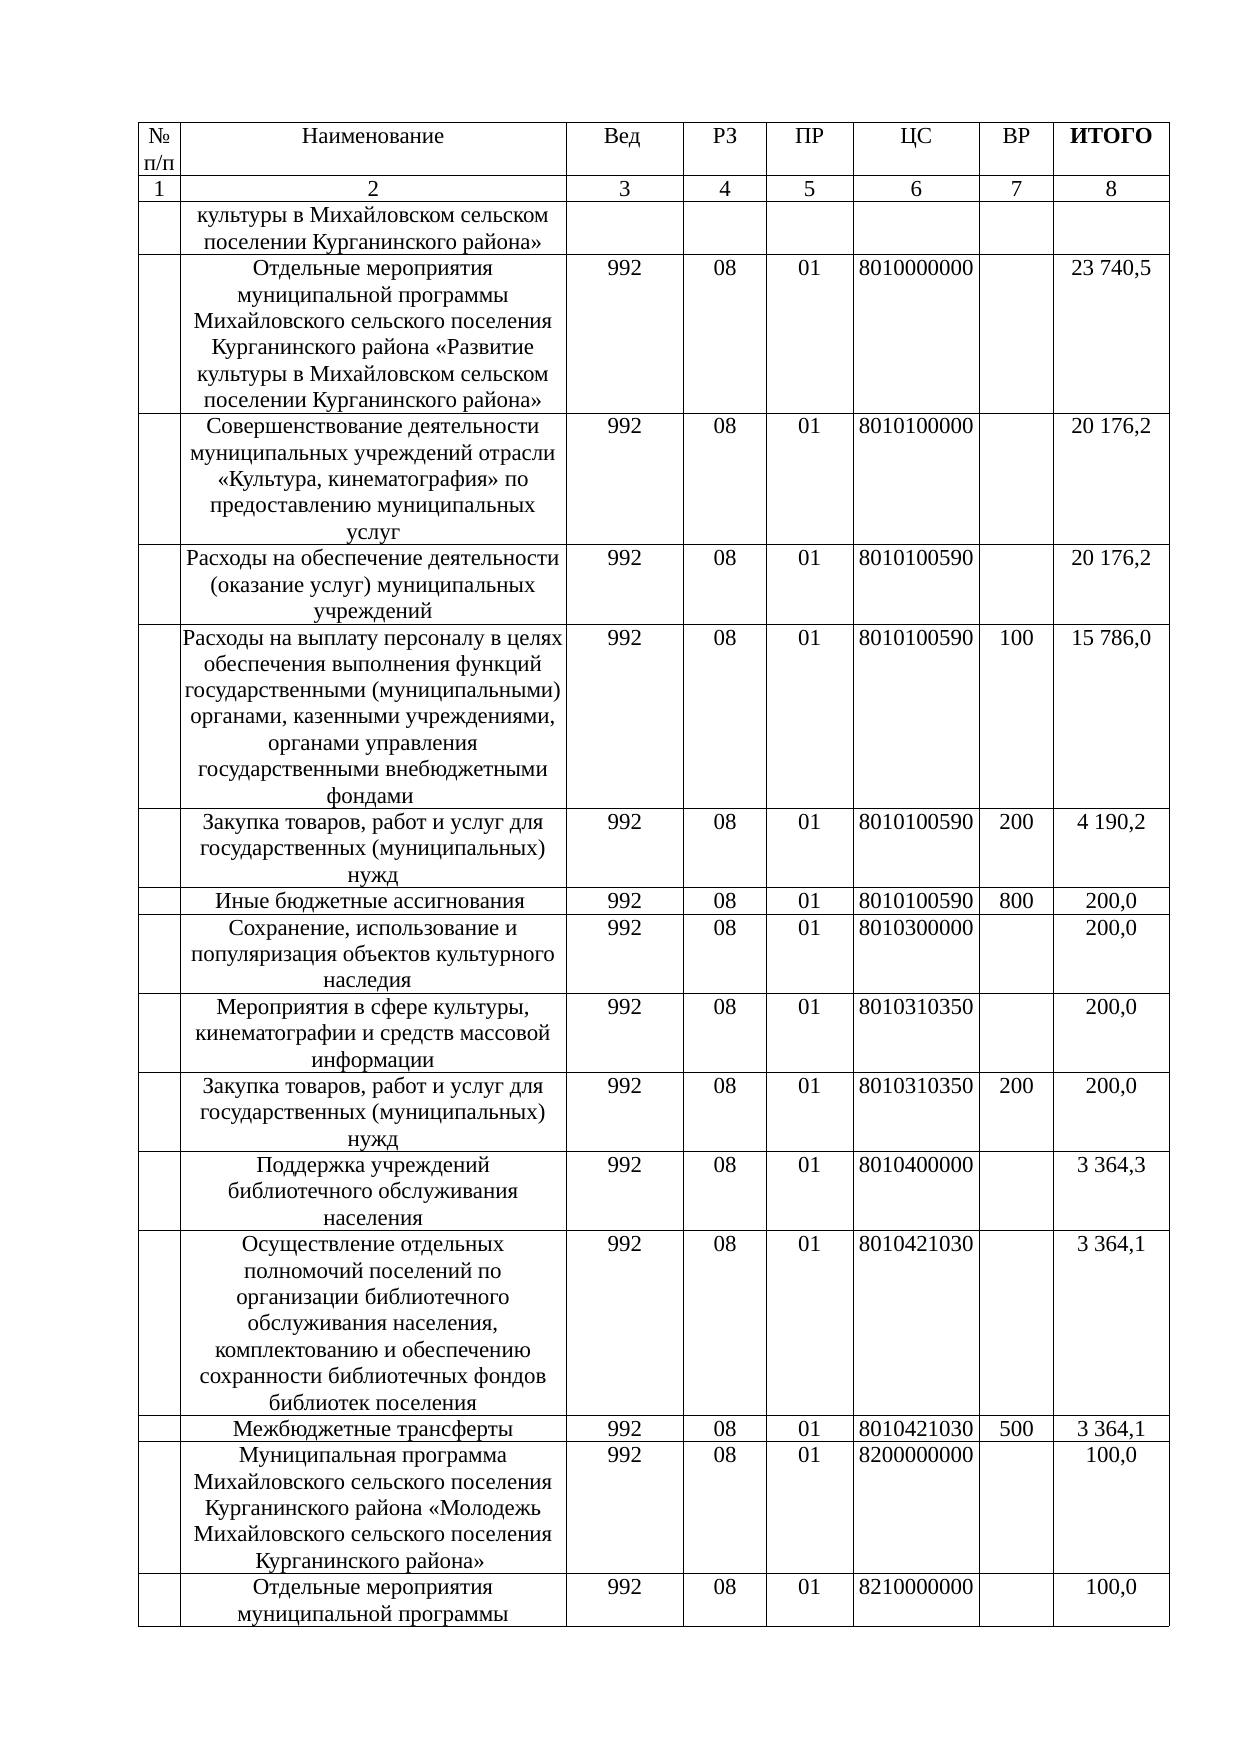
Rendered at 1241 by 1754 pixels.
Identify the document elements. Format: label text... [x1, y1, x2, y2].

table_cell 01 [767, 1231, 853, 1415]
table_cell [980, 994, 1053, 1072]
table_cell 2 [181, 176, 566, 201]
table_cell 01 [767, 1574, 853, 1626]
table_cell 08 [684, 1073, 766, 1151]
table_cell 01 [767, 255, 853, 412]
table_cell 200,0 [1054, 915, 1169, 993]
table_cell 8010100590 [854, 888, 979, 914]
table_cell 08 [684, 915, 766, 993]
table_cell Расходы на выплату персоналу в целях обеспечения выполнения функций государственными (муниципальными) органами, казенными учреждениями, органами управления государственными внебюджетными фондами [181, 625, 566, 808]
table_cell 8010100000 [854, 414, 979, 544]
table_cell Осуществление отдельных полномочий поселений по организации библиотечного обслуживания населения, комплектованию и обеспечению сохранности библиотечных фондов библиотек поселения [181, 1231, 566, 1415]
table_header Вед [567, 123, 683, 175]
table_cell 01 [767, 809, 853, 887]
table_cell 08 [684, 1416, 766, 1441]
table_cell 01 [767, 915, 853, 993]
table_cell 3 364,1 [1054, 1416, 1169, 1441]
table_cell [980, 1442, 1053, 1573]
table_cell 01 [767, 994, 853, 1072]
table_cell 01 [767, 545, 853, 623]
table_cell 01 [767, 888, 853, 914]
table_cell 200,0 [1054, 994, 1169, 1072]
table_cell 08 [684, 1442, 766, 1573]
table_cell 200,0 [1054, 888, 1169, 914]
table_cell [684, 202, 766, 254]
table_cell Муниципальная программа Михайловского сельского поселения Курганинского района «Молодежь Михайловского сельского поселения Курганинского района» [181, 1442, 566, 1573]
table_cell 800 [980, 888, 1053, 914]
table_cell [139, 1231, 180, 1415]
table_cell 992 [567, 1442, 683, 1573]
table_cell 200,0 [1054, 1073, 1169, 1151]
table_cell [139, 1416, 180, 1441]
table_cell Иные бюджетные ассигнования [181, 888, 566, 914]
table_cell 08 [684, 414, 766, 544]
table_cell 23 740,5 [1054, 255, 1169, 412]
table_cell 8010310350 [854, 994, 979, 1072]
table_header Наименование [181, 123, 566, 175]
table_cell 8010310350 [854, 1073, 979, 1151]
table_cell Отдельные мероприятия муниципальной программы Михайловского сельского поселения Курганинского района «Развитие культуры в Михайловском сельском поселении Курганинского района» [181, 255, 566, 412]
table_cell 7 [980, 176, 1053, 201]
table_cell 08 [684, 888, 766, 914]
table_cell Совершенствование деятельности муниципальных учреждений отрасли «Культура, кинематография» по предоставлению муниципальных услуг [181, 414, 566, 544]
table_cell 3 364,1 [1054, 1231, 1169, 1415]
table_cell 08 [684, 1231, 766, 1415]
table_cell [980, 202, 1053, 254]
table_cell 500 [980, 1416, 1053, 1441]
table_cell 08 [684, 255, 766, 412]
table_cell 992 [567, 888, 683, 914]
table_cell 200 [980, 1073, 1053, 1151]
table_cell 8010000000 [854, 255, 979, 412]
table_cell [980, 1574, 1053, 1626]
table_cell 01 [767, 1152, 853, 1230]
table_cell 01 [767, 625, 853, 808]
table_cell 992 [567, 1231, 683, 1415]
table_cell 8010421030 [854, 1416, 979, 1441]
table_cell [980, 414, 1053, 544]
table_cell [139, 625, 180, 808]
table_cell [980, 255, 1053, 412]
table_cell 992 [567, 625, 683, 808]
table_cell 08 [684, 994, 766, 1072]
table_cell 20 176,2 [1054, 545, 1169, 623]
table_cell [139, 414, 180, 544]
table_cell 992 [567, 915, 683, 993]
table_cell 4 190,2 [1054, 809, 1169, 887]
table_cell Мероприятия в сфере культуры, кинематографии и средств массовой информации [181, 994, 566, 1072]
table_cell 8010300000 [854, 915, 979, 993]
table_cell 08 [684, 625, 766, 808]
table_cell [980, 1152, 1053, 1230]
table_cell 992 [567, 994, 683, 1072]
table_cell [980, 915, 1053, 993]
table_cell 992 [567, 255, 683, 412]
table_cell 992 [567, 545, 683, 623]
table_cell [767, 202, 853, 254]
table_cell Отдельные мероприятия муниципальной программы [181, 1574, 566, 1626]
table_cell 992 [567, 1073, 683, 1151]
table_cell 01 [767, 1073, 853, 1151]
table_cell [567, 202, 683, 254]
table_cell 5 [767, 176, 853, 201]
table_cell 08 [684, 1574, 766, 1626]
table_cell [139, 255, 180, 412]
table_header РЗ [684, 123, 766, 175]
table_cell 1 [139, 176, 180, 201]
table_cell 15 786,0 [1054, 625, 1169, 808]
table_header ВР [980, 123, 1053, 175]
table_cell 100,0 [1054, 1442, 1169, 1573]
table_cell 08 [684, 545, 766, 623]
table_cell 20 176,2 [1054, 414, 1169, 544]
table_cell 8210000000 [854, 1574, 979, 1626]
table_cell 992 [567, 414, 683, 544]
table_cell 3 364,3 [1054, 1152, 1169, 1230]
table_cell 200 [980, 809, 1053, 887]
table_cell 100 [980, 625, 1053, 808]
table_cell [139, 888, 180, 914]
table_cell [139, 202, 180, 254]
table_header ЦС [854, 123, 979, 175]
table_cell 992 [567, 1416, 683, 1441]
table_cell [139, 1073, 180, 1151]
table_cell 992 [567, 1574, 683, 1626]
table_cell культуры в Михайловском сельском поселении Курганинского района» [181, 202, 566, 254]
table_cell Расходы на обеспечение деятельности (оказание услуг) муниципальных учреждений [181, 545, 566, 623]
table_cell Межбюджетные трансферты [181, 1416, 566, 1441]
table_cell 8010100590 [854, 809, 979, 887]
table_header ПР [767, 123, 853, 175]
table_cell 08 [684, 1152, 766, 1230]
table_cell 8010421030 [854, 1231, 979, 1415]
table_cell 6 [854, 176, 979, 201]
table_cell 8010100590 [854, 625, 979, 808]
table_cell [1054, 202, 1169, 254]
table_cell 3 [567, 176, 683, 201]
table_cell [139, 1574, 180, 1626]
table_cell [139, 915, 180, 993]
table_header ИТОГО [1054, 123, 1169, 175]
table_cell [854, 202, 979, 254]
table_cell [139, 1442, 180, 1573]
table_cell 8200000000 [854, 1442, 979, 1573]
table_cell 01 [767, 1416, 853, 1441]
table_header № п/п [139, 123, 180, 175]
table_cell [139, 1152, 180, 1230]
table_cell 992 [567, 809, 683, 887]
table_cell 4 [684, 176, 766, 201]
table_cell 8 [1054, 176, 1169, 201]
table_cell [980, 1231, 1053, 1415]
table_cell [139, 545, 180, 623]
table_cell 08 [684, 809, 766, 887]
table_cell [139, 994, 180, 1072]
table_cell Сохранение, использование и популяризация объектов культурного наследия [181, 915, 566, 993]
table_cell 01 [767, 414, 853, 544]
table_cell 8010400000 [854, 1152, 979, 1230]
table_cell [139, 809, 180, 887]
table_cell [980, 545, 1053, 623]
table_cell Закупка товаров, работ и услуг для государственных (муниципальных) нужд [181, 1073, 566, 1151]
table_cell 8010100590 [854, 545, 979, 623]
table_cell 100,0 [1054, 1574, 1169, 1626]
table_cell 01 [767, 1442, 853, 1573]
table_cell Закупка товаров, работ и услуг для государственных (муниципальных) нужд [181, 809, 566, 887]
table_cell 992 [567, 1152, 683, 1230]
table_cell Поддержка учреждений библиотечного обслуживания населения [181, 1152, 566, 1230]
